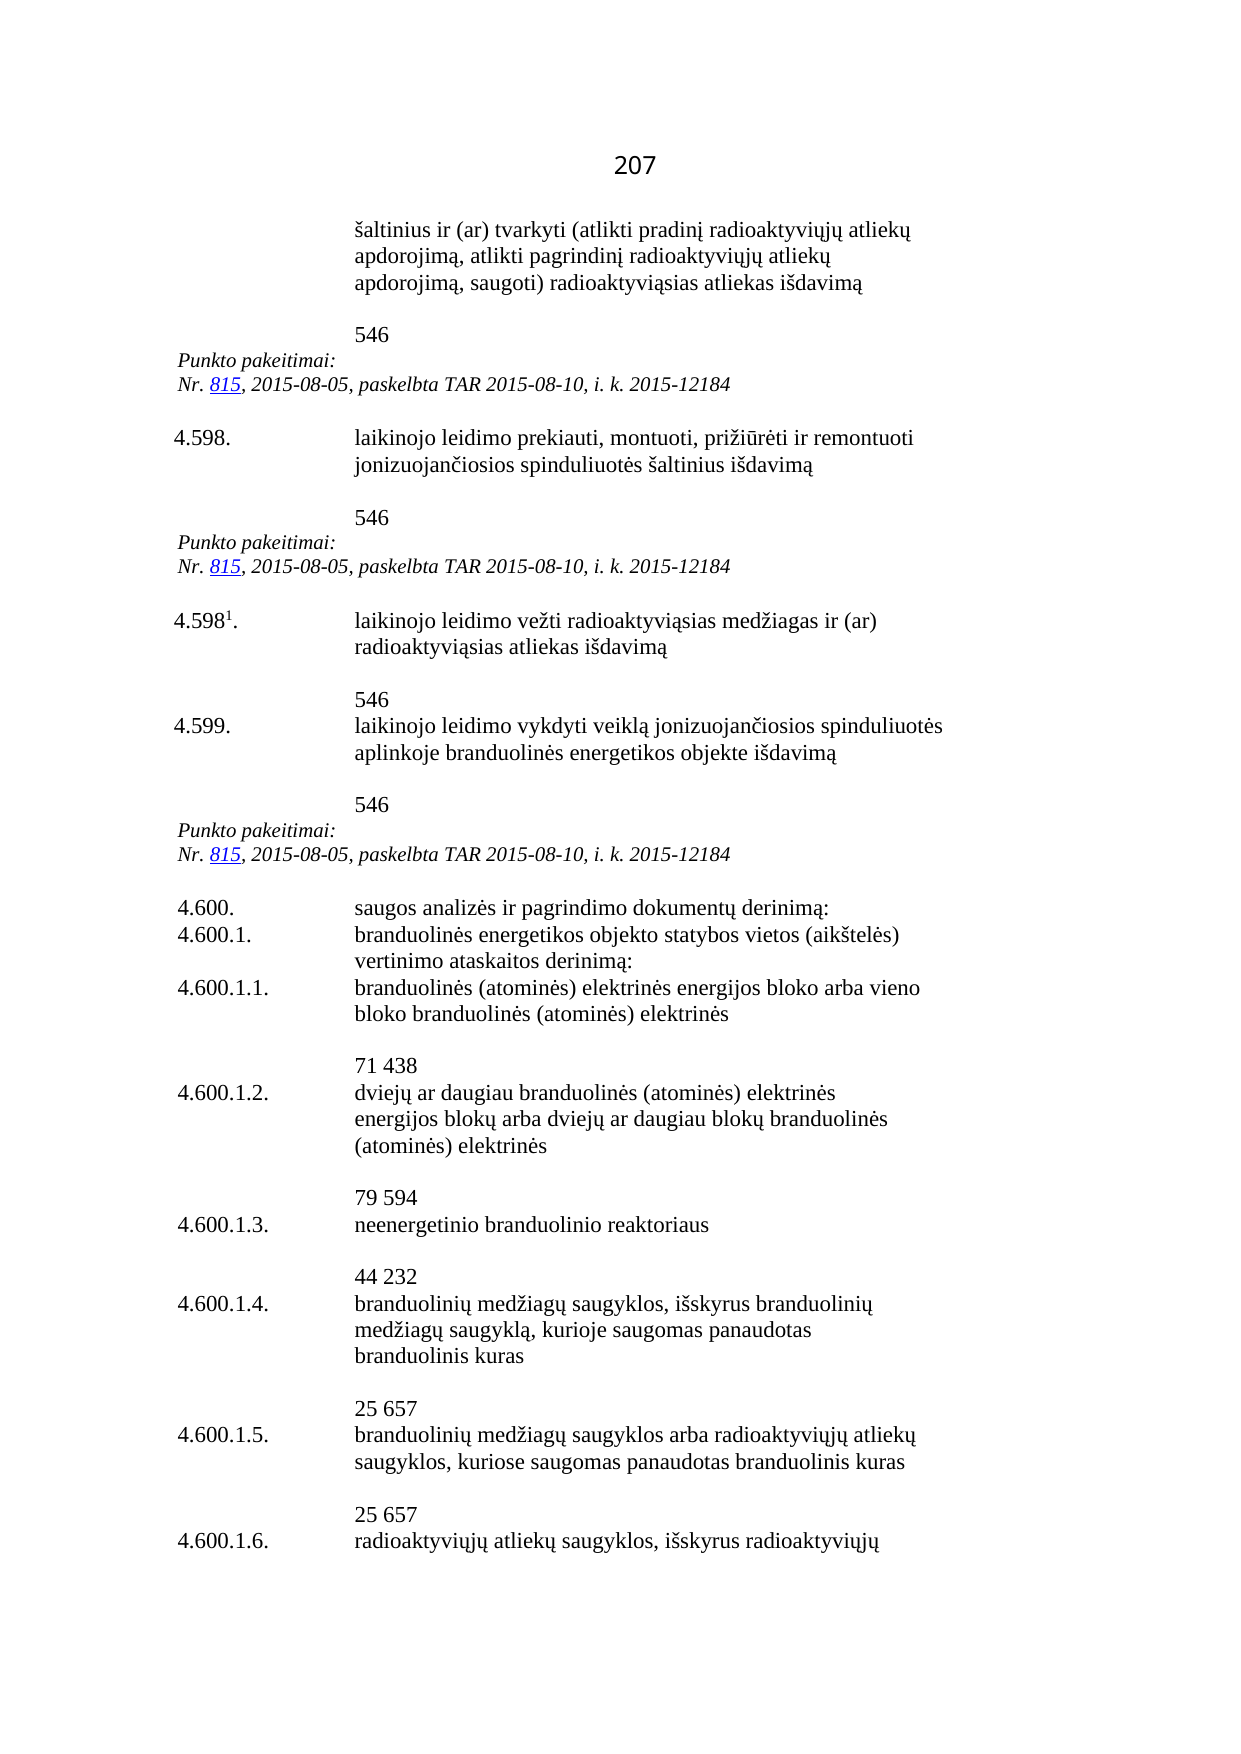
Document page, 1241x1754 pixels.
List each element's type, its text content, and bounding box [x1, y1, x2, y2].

text (atominės) elektrinės 79 594 [354, 1132, 945, 1211]
text 4.5981. laikinojo leidimo vežti radioaktyviąsias medžiagas ir (ar) radioaktyviąsias atliekas išdavimą 546 [174, 607, 945, 712]
text bloko branduolinės (atominės) elektrinės 71 438 [354, 1000, 945, 1079]
text 4.600.1.5. branduolinių medžiagų saugyklos arba radioaktyviųjų atliekų [177, 1422, 945, 1448]
text 4.600.1. branduolinės energetikos objekto statybos vietos (aikštelės) [177, 921, 945, 947]
text Punkto pakeitimai: [177, 818, 1093, 842]
text 4.600.1.6. radioaktyviųjų atliekų saugyklos, išskyrus radioaktyviųjų [177, 1527, 945, 1553]
text energijos blokų arba dviejų ar daugiau blokų branduolinės [354, 1105, 945, 1132]
text 4.600.1.3. neenergetinio branduolinio reaktoriaus 44 232 [177, 1211, 945, 1290]
text Nr. 815, 2015-08-05, paskelbta TAR 2015-08-10, i. k. 2015-12184 [177, 372, 1093, 396]
text 4.598. laikinojo leidimo prekiauti, montuoti, prižiūrėti ir remontuoti jonizuojančiosios spinduliuotės šaltinius išdavimą 546 [174, 424, 945, 530]
text saugyklos, kuriose saugomas panaudotas branduolinis kuras 25 657 [354, 1448, 945, 1527]
text medžiagų saugyklą, kurioje saugomas panaudotas [354, 1316, 945, 1342]
text 4.600. saugos analizės ir pagrindimo dokumentų derinimą: [177, 894, 945, 921]
text šaltinius ir (ar) tvarkyti (atlikti pradinį radioaktyviųjų atliekų apdorojimą, atlikti pagrindinį radioaktyviųjų atliekų apdorojimą, saugoti) radioaktyviąsias atliekas išdavimą 546 [177, 216, 945, 348]
text 4.599. laikinojo leidimo vykdyti veiklą jonizuojančiosios spinduliuotės aplinkoje branduolinės energetikos objekte išdavimą 546 [174, 712, 945, 818]
text 4.600.1.4. branduolinių medžiagų saugyklos, išskyrus branduolinių [177, 1290, 945, 1316]
text vertinimo ataskaitos derinimą: [354, 947, 945, 973]
text 4.600.1.1. branduolinės (atominės) elektrinės energijos bloko arba vieno [177, 973, 945, 1000]
text Punkto pakeitimai: [177, 530, 1093, 554]
text Nr. 815, 2015-08-05, paskelbta TAR 2015-08-10, i. k. 2015-12184 [177, 554, 1093, 578]
text 4.600.1.2. dviejų ar daugiau branduolinės (atominės) elektrinės [177, 1079, 945, 1105]
text Punkto pakeitimai: [177, 348, 1093, 372]
text branduolinis kuras 25 657 [354, 1342, 945, 1422]
text Nr. 815, 2015-08-05, paskelbta TAR 2015-08-10, i. k. 2015-12184 [177, 842, 1093, 866]
